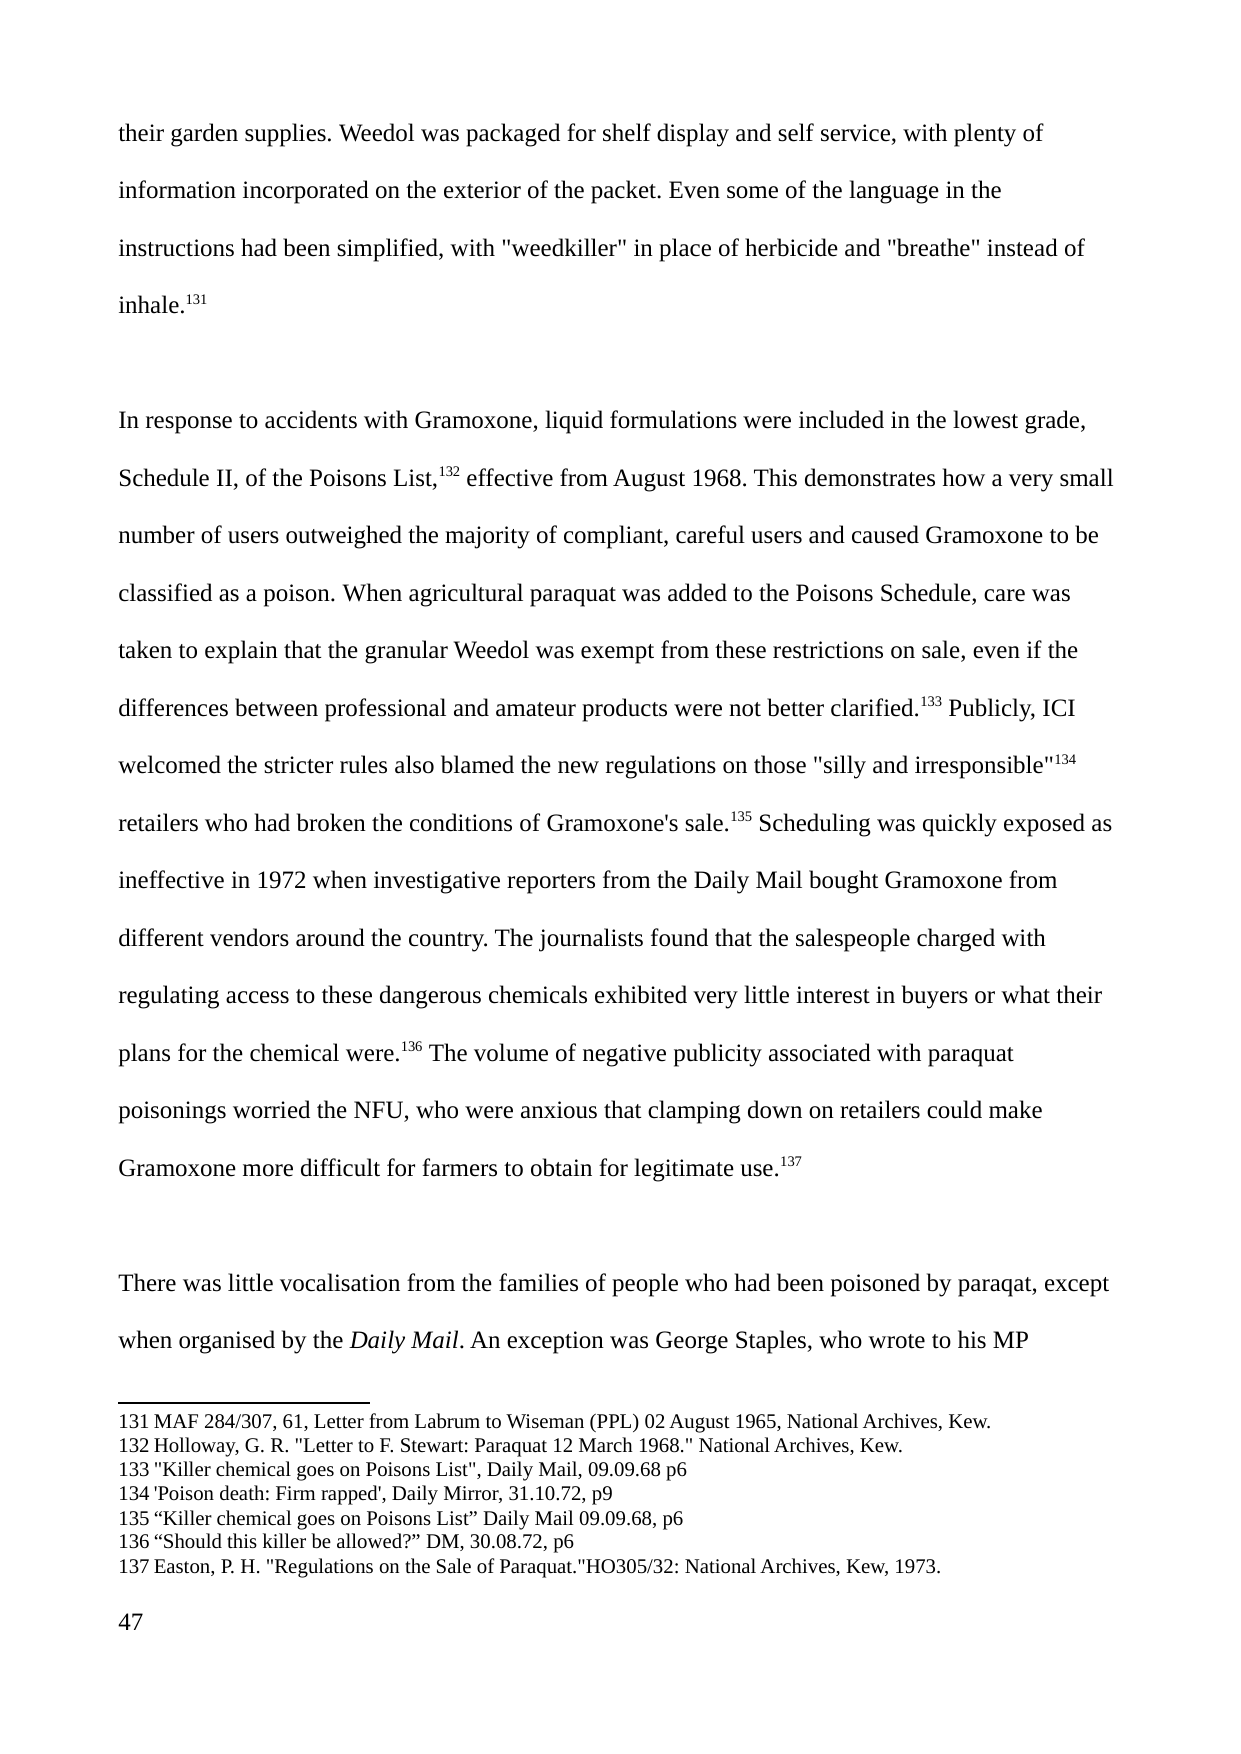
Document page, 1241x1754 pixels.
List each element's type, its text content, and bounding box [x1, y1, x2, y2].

text MAF 284/307, 61, Letter from Labrum to Wiseman (PPL) 02 August 1965, National Archives, Kew. [118, 1409, 1122, 1433]
text "Killer chemical goes on Poisons List", Daily Mail, 09.09.68 p6 [118, 1457, 1122, 1481]
text “Should this killer be allowed?” DM, 30.08.72, p6 [118, 1529, 1122, 1553]
text In response to accidents with Gramoxone, liquid formulations were included in the lowest grade, Schedule II, of the Poisons List, effective from August 1968. This demonstrates how a very small number of users outweighed the majority of compliant, careful users and caused Gramoxone to be classified as a poison. When agricultural paraquat was added to the Poisons Schedule, care was taken to explain that the granular Weedol was exempt from these restrictions on sale, even if the differences between professional and amateur products were not better clarified. Publicly, ICI welcomed the stricter rules also blamed the new regulations on those "silly and irresponsible" retailers who had broken the conditions of Gramoxone's sale. Scheduling was quickly exposed as ineffective in 1972 when investigative reporters from the Daily Mail bought Gramoxone from different vendors around the country. The journalists found that the salespeople charged with regulating access to these dangerous chemicals exhibited very little interest in buyers or what their plans for the chemical were. The volume of negative publicity associated with paraquat poisonings worried the NFU, who were anxious that clamping down on retailers could make Gramoxone more difficult for farmers to obtain for legitimate use. [118, 406, 1122, 1182]
text “Killer chemical goes on Poisons List” Daily Mail 09.09.68, p6 [118, 1505, 1122, 1529]
text 'Poison death: Firm rapped', Daily Mirror, 31.10.72, p9 [118, 1481, 1122, 1505]
text Easton, P. H. "Regulations on the Sale of Paraquat."HO305/32: National Archives, Kew, 1973. [118, 1553, 1122, 1578]
text Holloway, G. R. "Letter to F. Stewart: Paraquat 12 March 1968." National Archives, Kew. [118, 1433, 1122, 1457]
text There was little vocalisation from the families of people who had been poisoned by paraqat, except when organised by the Daily Mail. An exception was George Staples, who wrote to his MP [118, 1268, 1122, 1354]
text their garden supplies. Weedol was packaged for shelf display and self service, with plenty of information incorporated on the exterior of the packet. Even some of the language in the instructions had been simplified, with "weedkiller" in place of herbicide and "breathe" instead of inhale. [118, 118, 1122, 319]
